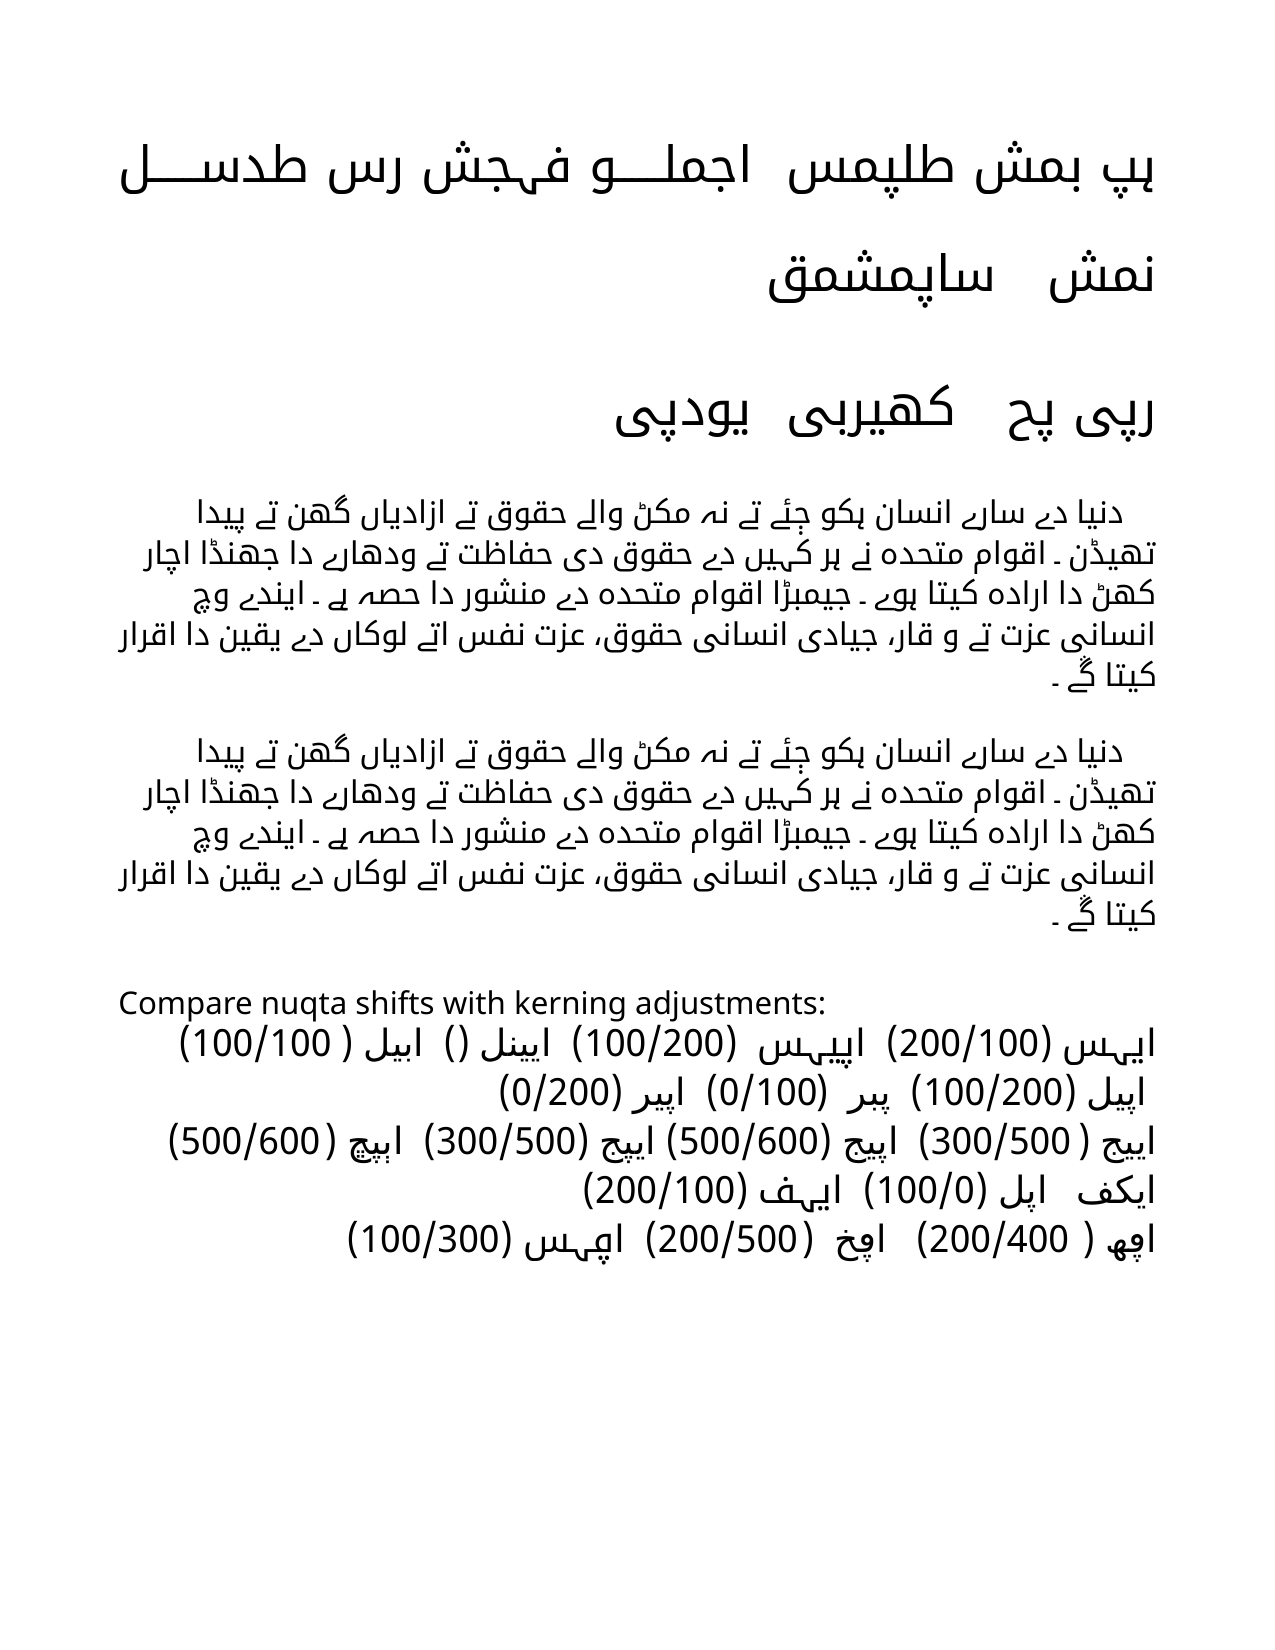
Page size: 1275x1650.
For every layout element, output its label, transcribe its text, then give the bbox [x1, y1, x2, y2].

text اییج (300/500) اپیج (500/600) ایپج (300/500) اٻپڇ (500/600) [118, 1121, 1157, 1170]
text رپی پح کھیربی یودپی [118, 361, 1157, 456]
text Compare nuqta shifts with kerning adjustments: [118, 981, 1157, 1023]
text ہپ بمش طلپمس اجملو فہجش رس‌ طدسل نمش ساپمشمق [118, 118, 1157, 322]
text دنیا دے سارے انسان ہکو ڄئے تے نہ مکڻ والے حقوق تے ازادیاں گھن تے پیدا تھیڈن ۔ اقوام متحدہ نے ہر کہیں دے حقوق دی حفاظت تے ودھارے دا جھنڈا اچار کھڻ دا ارادہ کیتا ہوے ۔ جیمبڑا اقوام متحدہ دے منشور دا حصہ ہے ۔ ایندے وچ انسانی عزت تے و قار، جیادی انسانی حقوق، عزت نفس اتے لوکاں دے یقین دا اقرار کیتا ڱے ۔ [118, 495, 1157, 699]
text دنیا دے سارے انسان ہکو ڄئے تے نہ مکڻ والے حقوق تے ازادیاں گھن تے پیدا تھیڈن ۔ اقوام متحدہ نے ہر کہیں دے حقوق دی حفاظت تے ودھارے دا جھنڈا اچار کھڻ دا ارادہ کیتا ہوے ۔ جیمبڑا اقوام متحدہ دے منشور دا حصہ ہے ۔ ایندے وچ انسانی عزت تے و قار، جیادی انسانی حقوق، عزت نفس اتے لوکاں دے یقین دا اقرار کیتا ڱے ۔ [118, 734, 1157, 938]
text اڥھ (200/400) اڥخ (200/500) اڥہس (100/300) [118, 1219, 1157, 1267]
text ایکف اپل (100/0) ایہف (200/100) [118, 1170, 1157, 1219]
text ایہس (200/100) اپیہس (100/200) ایینل () ابیل (100/100) اپیل (100/200) پبر (0/100) اپیر (0/200) [118, 1023, 1157, 1121]
